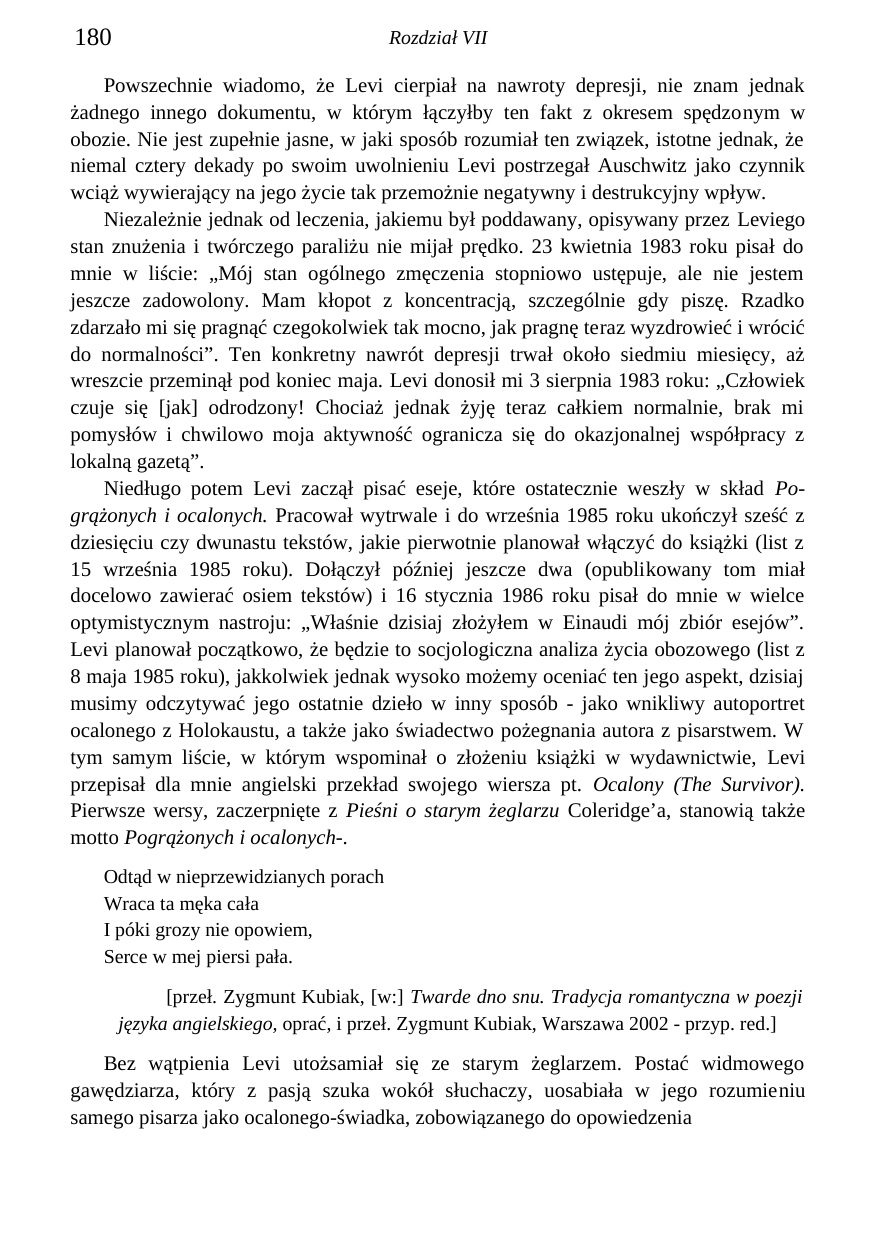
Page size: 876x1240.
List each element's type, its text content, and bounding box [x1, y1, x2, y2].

text [przeł. Zygmunt Kubiak, [w:] Twarde dno snu. Tradycja romantyczna w poezji języka angielskiego, oprać, i przeł. Zygmunt Kubiak, Warszawa 2002 - przyp. red.] [118, 984, 805, 1034]
text I póki grozy nie opowiem, [70, 918, 805, 941]
text 180 [74, 22, 115, 51]
text Wraca ta męka cała [70, 891, 805, 914]
text Powszechnie wiadomo, że Levi cierpiał na nawroty depresji, nie znam jednak żadnego innego dokumentu, w którym łączyłby ten fakt z okresem spędzo­nym w obozie. Nie jest zupełnie jasne, w jaki sposób rozumiał ten związek, istotne jednak, że niemal cztery dekady po swoim uwolnieniu Levi postrzegał Auschwitz jako czynnik wciąż wywierający na jego życie tak przemożnie nega­tywny i destrukcyjny wpływ. [70, 73, 805, 204]
text Rozdział VII [383, 26, 495, 49]
text Niezależnie jednak od leczenia, jakiemu był poddawany, opisywany przez Leviego stan znużenia i twórczego paraliżu nie mijał prędko. 23 kwietnia 1983 roku pisał do mnie w liście: „Mój stan ogólnego zmęczenia stopniowo ustępuje, ale nie jestem jeszcze zadowolony. Mam kłopot z koncentracją, szczególnie gdy piszę. Rzadko zdarzało mi się pragnąć czegokolwiek tak mocno, jak pragnę te­raz wyzdrowieć i wrócić do normalności”. Ten konkretny nawrót depresji trwał około siedmiu miesięcy, aż wreszcie przeminął pod koniec maja. Levi donosił mi 3 sierpnia 1983 roku: „Człowiek czuje się [jak] odrodzony! Chociaż jednak żyję teraz całkiem normalnie, brak mi pomysłów i chwilowo moja aktywność ogranicza się do okazjonalnej współpracy z lokalną gazetą”. [70, 207, 805, 473]
text Serce w mej piersi pała. [70, 945, 805, 968]
text Bez wątpienia Levi utożsamiał się ze starym żeglarzem. Postać widmowego gawędziarza, który z pasją szuka wokół słuchaczy, uosabiała w jego rozumie­niu samego pisarza jako ocalonego-świadka, zobowiązanego do opowiedzenia [70, 1051, 805, 1129]
text Odtąd w nieprzewidzianych porach [70, 864, 805, 887]
text Niedługo potem Levi zaczął pisać eseje, które ostatecznie weszły w skład Po­grążonych i ocalonych. Pracował wytrwale i do września 1985 roku ukończył sześć z dziesięciu czy dwunastu tekstów, jakie pierwotnie planował włączyć do książki (list z 15 września 1985 roku). Dołączył później jeszcze dwa (opubli­kowany tom miał docelowo zawierać osiem tekstów) i 16 stycznia 1986 roku pisał do mnie w wielce optymistycznym nastroju: „Właśnie dzisiaj złożyłem w Einaudi mój zbiór esejów”. Levi planował początkowo, że będzie to socjo­logiczna analiza życia obozowego (list z 8 maja 1985 roku), jakkolwiek jednak wysoko możemy oceniać ten jego aspekt, dzisiaj musimy odczytywać jego ostat­nie dzieło w inny sposób - jako wnikliwy autoportret ocalonego z Holokaustu, a także jako świadectwo pożegnania autora z pisarstwem. W tym samym liście, w którym wspominał o złożeniu książki w wydawnictwie, Levi przepisał dla mnie angielski przekład swojego wiersza pt. Ocalony (The Survivor). Pierwsze wersy, zaczerpnięte z Pieśni o starym żeglarzu Coleridge’a, stanowią także motto Pogrążonych i ocalonych-. [70, 476, 805, 849]
